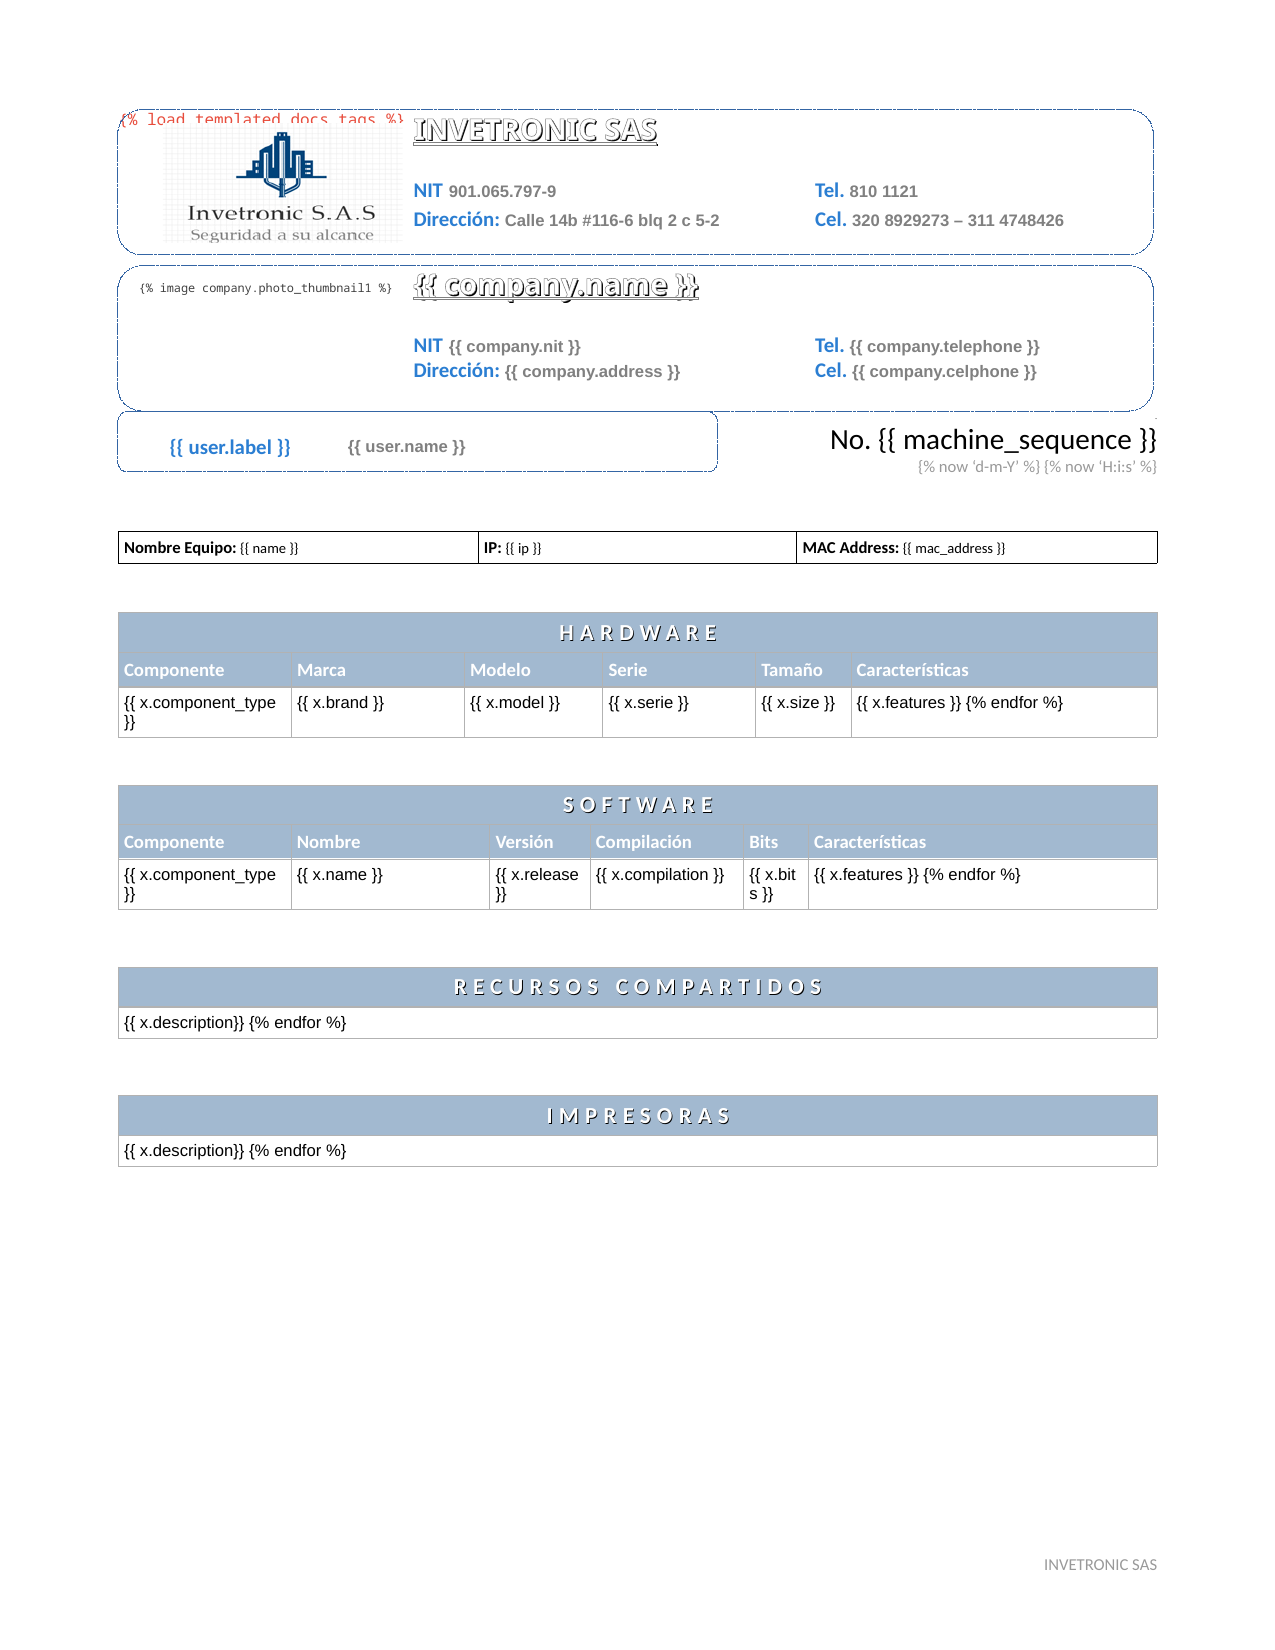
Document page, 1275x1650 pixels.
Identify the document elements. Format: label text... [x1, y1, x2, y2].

table_cell Modelo [465, 653, 602, 686]
table_cell Componente [119, 653, 291, 686]
table_cell [118, 235, 413, 263]
table_cell Características [809, 825, 1157, 858]
table_cell {{ x.release }} [490, 860, 590, 909]
table_header Nombre Equipo: {{ name }} [119, 532, 478, 563]
table_cell {{ x.brand }} [292, 688, 464, 737]
table_cell NIT {{ company.nit }} [413, 332, 815, 357]
text {% now ‘d-m-Y’ %} {% now ‘H:i:s’ %} [739, 457, 1157, 477]
table_cell {{ x.features }} {% endfor %} [852, 688, 1157, 737]
table_cell {{ x.features }} {% endfor %} [809, 860, 1157, 909]
table_cell Compilación [591, 825, 743, 858]
text No. {{ machine_sequence }} [739, 421, 1157, 457]
table_cell Dirección: {{ company.address }} [413, 357, 815, 383]
table_cell Cel. 320 8929273 – 311 4748426 [815, 206, 1157, 234]
table_header {% load templated_docs_tags %} [118, 109, 413, 148]
table_header IP: {{ ip }} [479, 532, 796, 563]
table_cell Nombre [292, 825, 489, 858]
table_cell [118, 148, 162, 177]
table_cell [413, 303, 815, 332]
table_cell [815, 235, 1157, 263]
table_cell Características [852, 653, 1157, 686]
table_header {{ user.name }} [342, 411, 720, 482]
table_header MAC Address: {{ mac_address }} [797, 532, 1157, 563]
table_cell [403, 148, 413, 177]
table_cell {{ x.model }} [465, 688, 602, 737]
table_cell Tel. 810 1121 [815, 177, 1157, 206]
table_cell [403, 206, 413, 234]
table_header SOFTWARE [119, 786, 1157, 824]
table_cell {{ company.name }} [413, 263, 1157, 303]
table_cell [413, 235, 815, 263]
table_cell {{ x.component_type }} [119, 860, 291, 909]
table_cell [413, 148, 815, 177]
table_header HARDWARE [119, 613, 1157, 652]
table_cell Cel. {{ company.celphone }} [815, 357, 1157, 383]
table_cell [815, 383, 1157, 411]
table_cell Componente [119, 825, 291, 858]
text . [739, 411, 1157, 421]
table_cell Serie [603, 653, 755, 686]
table_cell {{ x.serie }} [603, 688, 755, 737]
picture [162, 123, 403, 243]
table_cell Dirección: Calle 14b #116-6 blq 2 c 5-2 [413, 206, 815, 234]
table_cell {{ x.description}} {% endfor %} [119, 1008, 1157, 1038]
table_cell [815, 148, 1157, 177]
table_cell {% image company.photo_thumbnail1 %} [118, 263, 413, 411]
table_cell [118, 177, 162, 206]
table_cell {{ x.name }} [292, 860, 489, 909]
table_cell [118, 206, 162, 234]
table_header RECURSOS COMPARTIDOS [119, 968, 1157, 1006]
table_cell {{ x.compilation }} [591, 860, 743, 909]
table_header IMPRESORAS [119, 1096, 1157, 1135]
table_cell Versión [490, 825, 590, 858]
table_cell {{ x.bits }} [744, 860, 808, 909]
table_cell Tel. {{ company.telephone }} [815, 332, 1157, 357]
table_cell Tamaño [756, 653, 851, 686]
table_cell NIT 901.065.797-9 [413, 177, 815, 206]
table_header INVETRONIC SAS [413, 109, 815, 148]
table_cell Bits [744, 825, 808, 858]
table_cell [413, 383, 815, 411]
table_cell Marca [292, 653, 464, 686]
table_header [815, 109, 1157, 148]
table_cell [403, 177, 413, 206]
table_cell {{ x.size }} [756, 688, 851, 737]
table_cell {{ x.component_type }} [119, 688, 291, 737]
table_cell {{ x.description}} {% endfor %} [119, 1136, 1157, 1166]
table_cell [815, 303, 1157, 332]
table_header {{ user.label }} [118, 411, 342, 482]
